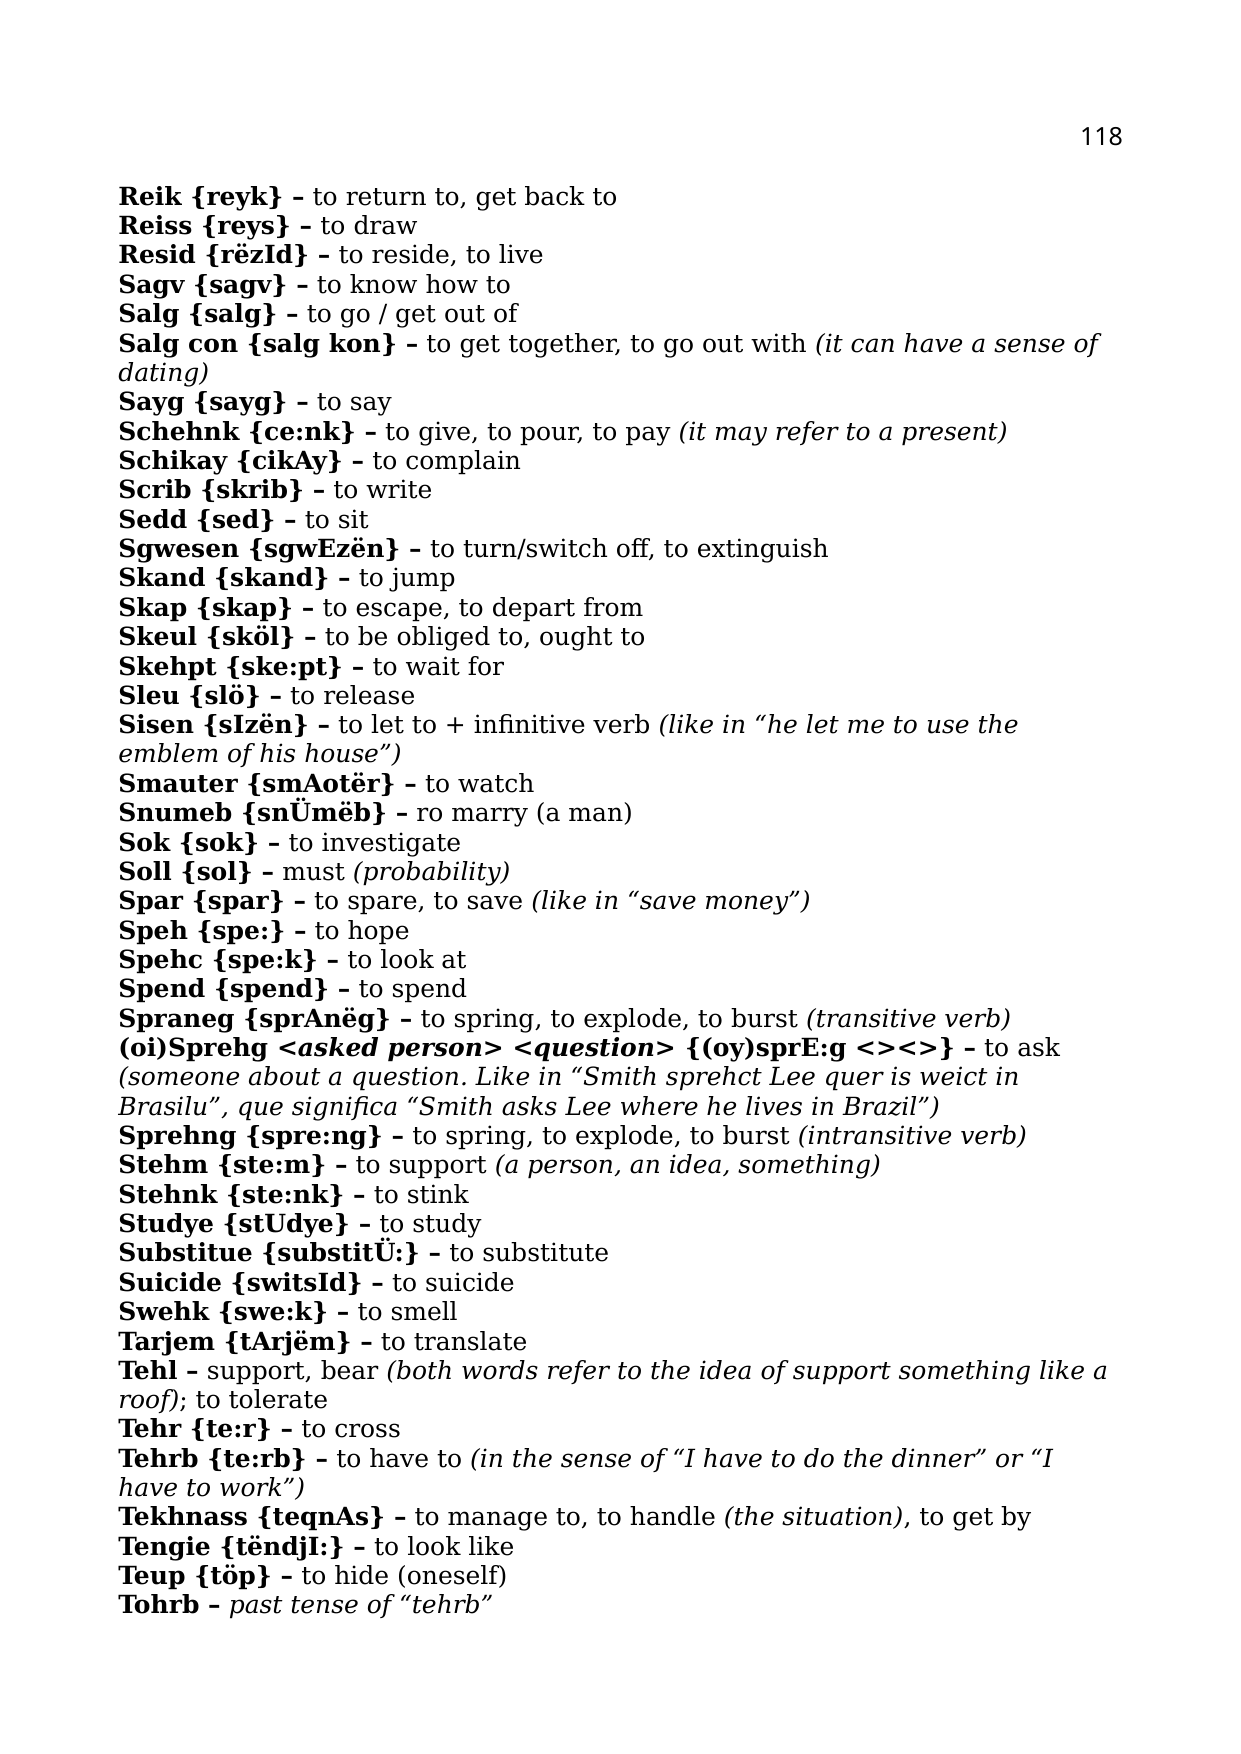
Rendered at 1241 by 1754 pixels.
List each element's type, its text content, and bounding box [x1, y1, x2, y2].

text Skeul {sköl} – to be obliged to, ought to [118, 622, 1123, 651]
text Sprehng {spre:ng} – to spring, to explode, to burst (intransitive verb) [118, 1121, 1123, 1150]
text Smauter {smAotër} – to watch [118, 769, 1123, 798]
text Skap {skap} – to escape, to depart from [118, 593, 1123, 622]
text Studye {stUdye} – to study [118, 1209, 1123, 1238]
text Swehk {swe:k} – to smell [118, 1297, 1123, 1326]
text Sleu {slö} – to release [118, 681, 1123, 710]
text Reiss {reys} – to draw [118, 211, 1123, 240]
text Tehl – support, bear (both words refer to the idea of support something like a roof); to tolerate [118, 1356, 1123, 1414]
text Salg {salg} – to go / get out of [118, 299, 1123, 328]
text Snumeb {snÜmëb} – ro marry (a man) [118, 798, 1123, 827]
text Skehpt {ske:pt} – to wait for [118, 651, 1123, 681]
text Teup {töp} – to hide (oneself) [118, 1561, 1123, 1590]
text Spraneg {sprAnëg} – to spring, to explode, to burst (transitive verb) [118, 1004, 1123, 1033]
text Substitue {substitÜ:} – to substitute [118, 1238, 1123, 1268]
text Resid {rëzId} – to reside, to live [118, 240, 1123, 270]
text Tehrb {te:rb} – to have to (in the sense of “I have to do the dinner” or “I have to work”) [118, 1444, 1123, 1502]
text Spend {spend} – to spend [118, 974, 1123, 1004]
text Schikay {cikAy} – to complain [118, 446, 1123, 475]
text Sedd {sed} – to sit [118, 504, 1123, 534]
text Tarjem {tArjëm} – to translate [118, 1326, 1123, 1356]
text Sisen {sIzën} – to let to + infinitive verb (like in “he let me to use the emblem of his house”) [118, 710, 1123, 769]
text Sok {sok} – to investigate [118, 827, 1123, 857]
text Sagv {sagv} – to know how to [118, 270, 1123, 299]
text Tohrb – past tense of “tehrb” [118, 1590, 1123, 1620]
text Stehm {ste:m} – to support (a person, an idea, something) [118, 1150, 1123, 1179]
text Salg con {salg kon} – to get together, to go out with (it can have a sense of dating) [118, 328, 1123, 387]
text Tehr {te:r} – to cross [118, 1414, 1123, 1444]
text Soll {sol} – must (probability) [118, 857, 1123, 886]
text Schehnk {ce:nk} – to give, to pour, to pay (it may refer to a present) [118, 416, 1123, 446]
text Sgwesen {sgwEzën} – to turn/switch off, to extinguish [118, 534, 1123, 563]
text Spehc {spe:k} – to look at [118, 945, 1123, 974]
text Stehnk {ste:nk} – to stink [118, 1179, 1123, 1209]
text Spar {spar} – to spare, to save (like in “save money”) [118, 886, 1123, 916]
text Sayg {sayg} – to say [118, 387, 1123, 416]
text Scrib {skrib} – to write [118, 475, 1123, 504]
text Tengie {tëndjI:} – to look like [118, 1532, 1123, 1561]
text (oi)Sprehg <asked person> <question> {(oy)sprE:g <><>} – to ask (someone about a question. Like in “Smith sprehct Lee quer is weict in Brasilu”, que significa “Smith asks Lee where he lives in Brazil”) [118, 1033, 1123, 1121]
text Speh {spe:} – to hope [118, 916, 1123, 945]
text Suicide {switsId} – to suicide [118, 1268, 1123, 1297]
text Skand {skand} – to jump [118, 563, 1123, 593]
text Tekhnass {teqnAs} – to manage to, to handle (the situation), to get by [118, 1502, 1123, 1532]
text Reik {reyk} – to return to, get back to [118, 182, 1123, 211]
